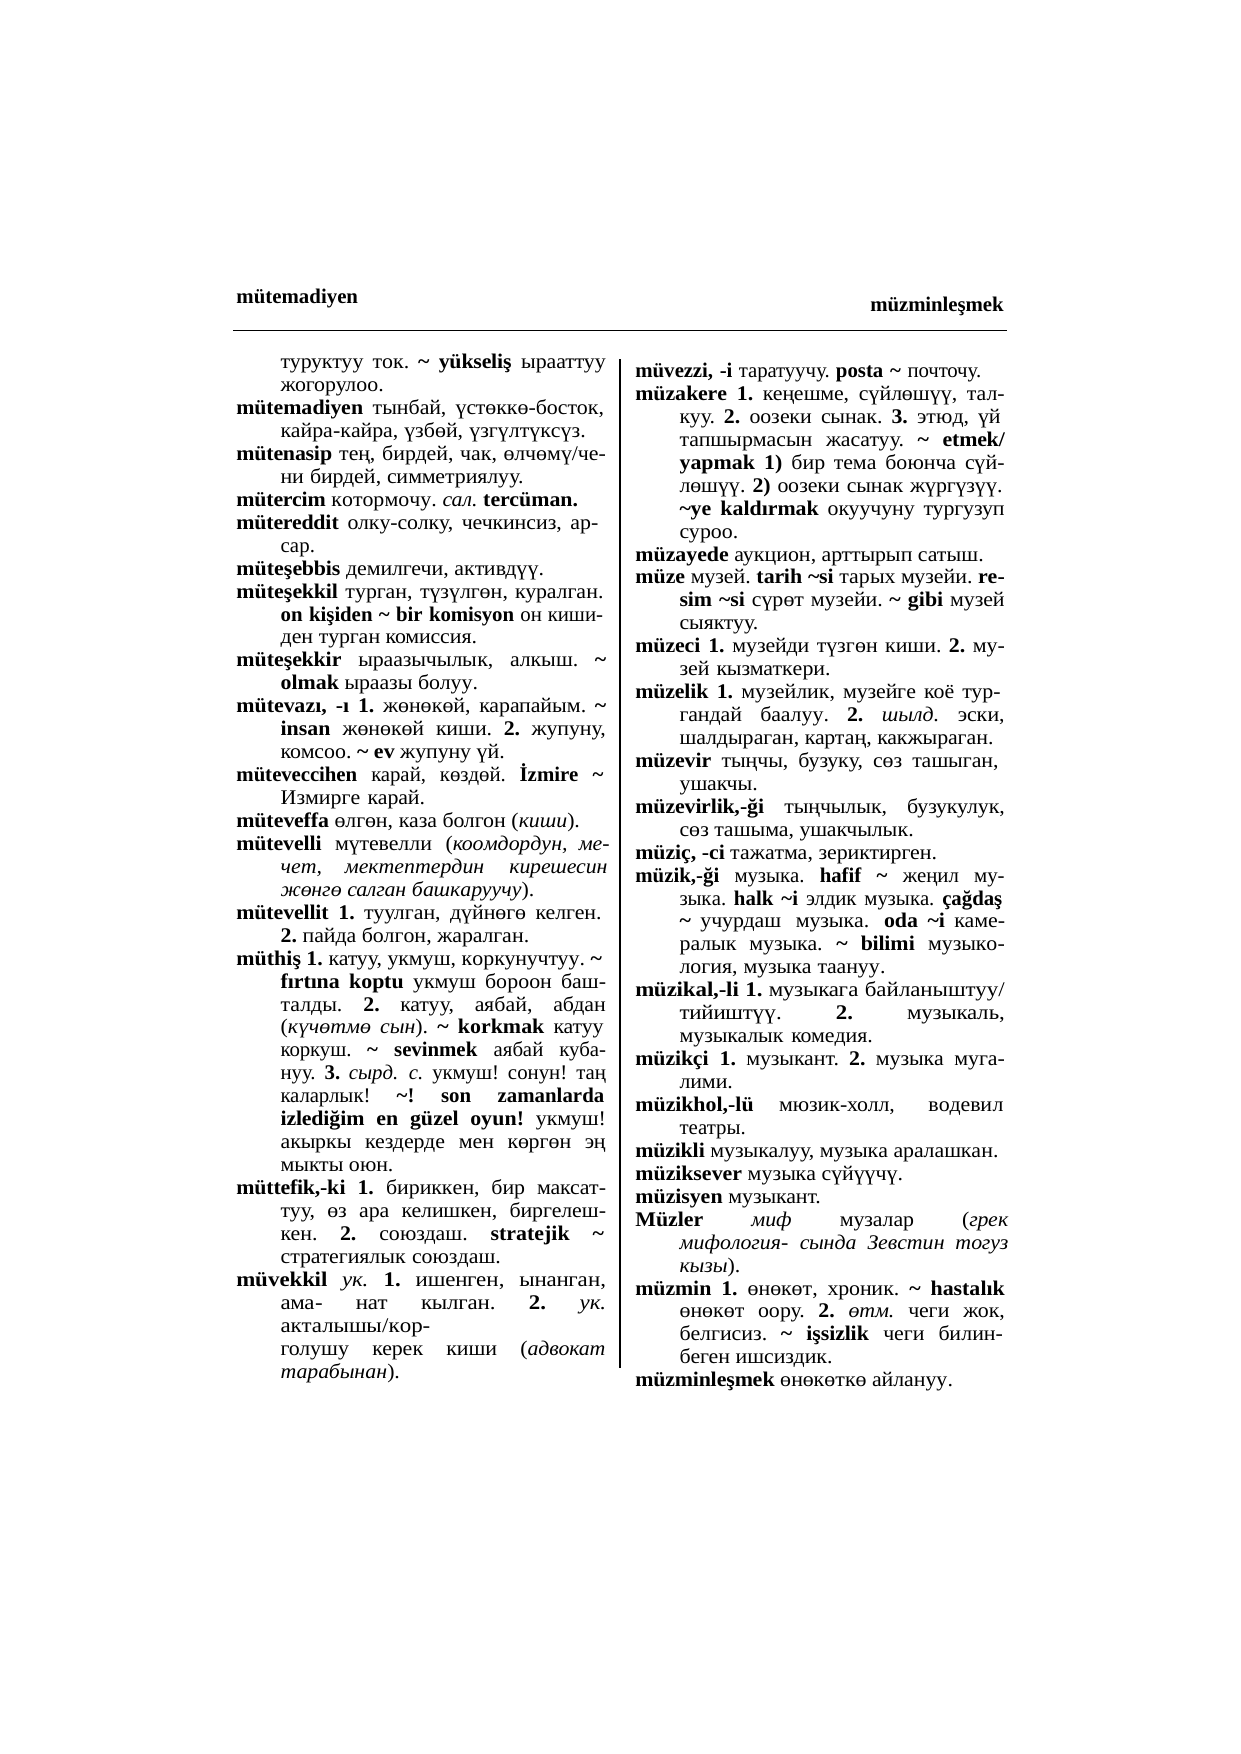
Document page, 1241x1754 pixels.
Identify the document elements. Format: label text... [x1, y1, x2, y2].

text müttefik,-ki 1. бириккен, бир максат- туу, өз ара келишкен, биргелеш- кен. 2. союздаш. stratejik ~ [236, 1176, 606, 1245]
text коркуш. ~ sevinmek аябай куба- нуу. 3. сырд. с. укмуш! сонун! таң каларлык! ~! son zamanlarda [280, 1038, 606, 1107]
text тапшырмасын жасатуу. ~ etmek/ yapmak 1) бир тема боюнча сүй- лөшүү. 2) оозеки сынак жүргүзүү. [679, 428, 1005, 497]
text müzik,-ği музыка. hafif ~ жеңил му- зыка. halk ~i элдик музыка. çağdaş [635, 864, 1005, 909]
text müziç, -ci тажатма, зериктирген. [635, 841, 1065, 864]
text mütevazı, -ı 1. жөнөкөй, карапайым. ~ insan жөнөкөй киши. 2. жупуну, комсоо. ~ ev жупуну үй. [236, 694, 606, 763]
text ден турган комиссия. [280, 626, 481, 648]
text стратегиялык союздаш. [280, 1245, 502, 1268]
text müzmin 1. өнөкөт, хроник. ~ hastalık өнөкөт оору. 2. өтм. чеги жок, белгисиз. ~ işsizlik чеги билин- [635, 1277, 1005, 1345]
text голушу керек киши (адвокат тарабынан). [280, 1337, 606, 1383]
text mütemadiyen тынбай, үстөккө-босток, [236, 396, 609, 419]
text беген ишсиздик. [679, 1345, 834, 1368]
text müteşekkil турган, түзүлгөн, куралган. [236, 580, 606, 603]
text туруктуу ток. ~ yükseliş ырааттуу жогорулоо. [280, 350, 606, 396]
text гандай баалуу. 2. шылд. эски, шалдыраган, картаң, какжыраган. [679, 703, 1004, 749]
text müzevir тыңчы, бузуку, сөз ташыган, [635, 749, 1030, 772]
text mütevelli мүтевелли (коомдордун, ме- чет, мектептердин кирешесин жөнгө салган башкаруучу). [236, 832, 609, 901]
text müvekkil ук. 1. ишенген, ынанган, ама- нат кылган. 2. ук. акталышы/кор- [236, 1268, 606, 1337]
text fırtına koptu укмуш бороон баш- талды. 2. катуу, аябай, абдан (күчөтмө сын). ~ korkmak катуу [280, 970, 606, 1038]
text Müzler миф музалар (грек мифология- сында Зевстин тогуз кызы). [635, 1208, 1008, 1277]
text театры. [679, 1116, 749, 1139]
text müzayede аукцион, арттырып сатыш. [635, 543, 985, 566]
text müze музей. tarih ~si тарых музейи. re- sim ~si сүрөт музейи. ~ gibi музей сыяктуу. [635, 566, 1005, 634]
text müzakere 1. кеңешме, сүйлөшүү, тал- куу. 2. оозеки сынак. 3. этюд, үй [635, 382, 1005, 428]
text müvezzi, -i таратуучу. posta ~ почточу. [635, 358, 1065, 382]
text müteşekkir ыраазычылык, алкыш. ~ olmak ыраазы болуу. [236, 648, 606, 694]
text müzelik 1. музейлик, музейге коё тур- [635, 680, 1065, 703]
text müteveccihen карай, көздөй. İzmire ~ [236, 763, 609, 786]
text mütemadiyen [236, 284, 358, 308]
text 2. пайда болгон, жаралган. [280, 924, 530, 947]
text müziksever музыка сүйүүчү. [635, 1162, 1065, 1185]
text кайра-кайра, үзбөй, үзгүлтүксүз. [280, 419, 587, 442]
text müzikçi 1. музыкант. 2. музыка муга- лими. [635, 1047, 1004, 1093]
text ушакчы. [679, 772, 759, 795]
text Измирге карай. [280, 786, 427, 809]
text müzminleşmek [870, 292, 1065, 316]
text müteşebbis демилгечи, активдүү. [236, 557, 606, 580]
text müzikal,-li 1. музыкага байланыштуу/ тийиштүү. 2. музыкаль, музыкалык комедия. [635, 978, 1004, 1047]
text müthiş 1. катуу, укмуш, коркунучтуу. ~ [236, 947, 609, 969]
text müzeci 1. музейди түзгөн киши. 2. му- зей кызматкери. [635, 634, 1005, 680]
text izlediğim en güzel oyun! укмуш! акыркы кездерде мен көргөн эң мыкты оюн. [280, 1107, 606, 1176]
text mütevellit 1. туулган, дүйнөгө келген. [236, 901, 609, 924]
text müzminleşmek өнөкөткө айлануу. [635, 1368, 1065, 1391]
text müteveffa өлгөн, каза болгон (киши). [236, 809, 609, 832]
text ~ учурдаш музыка. oda ~i каме- ралык музыка. ~ bilimi музыко- логия, музыка таануу. [679, 909, 1005, 978]
text mütenasip тең, бирдей, чак, өлчөмү/че- ни бирдей, симметриялуу. [236, 442, 606, 488]
text mütercim котормочу. сал. tercüman. mütereddit олку-солку, чечкинсиз, ар- [236, 488, 609, 534]
text on kişiden ~ bir komisyon он киши- [280, 603, 606, 626]
text müzevirlik,-ği тыңчылык, бузукулук, сөз ташыма, ушакчылык. [635, 795, 1004, 841]
text müzikli музыкалуу, музыка аралашкан. [635, 1139, 1065, 1162]
text ~ye kaldırmak окуучуну тургузуп суроо. [679, 497, 1004, 543]
text müzisyen музыкант. [635, 1185, 1065, 1208]
text сар. [280, 534, 316, 557]
text müzikhol,-lü мюзик-холл, водевил [635, 1093, 1065, 1116]
